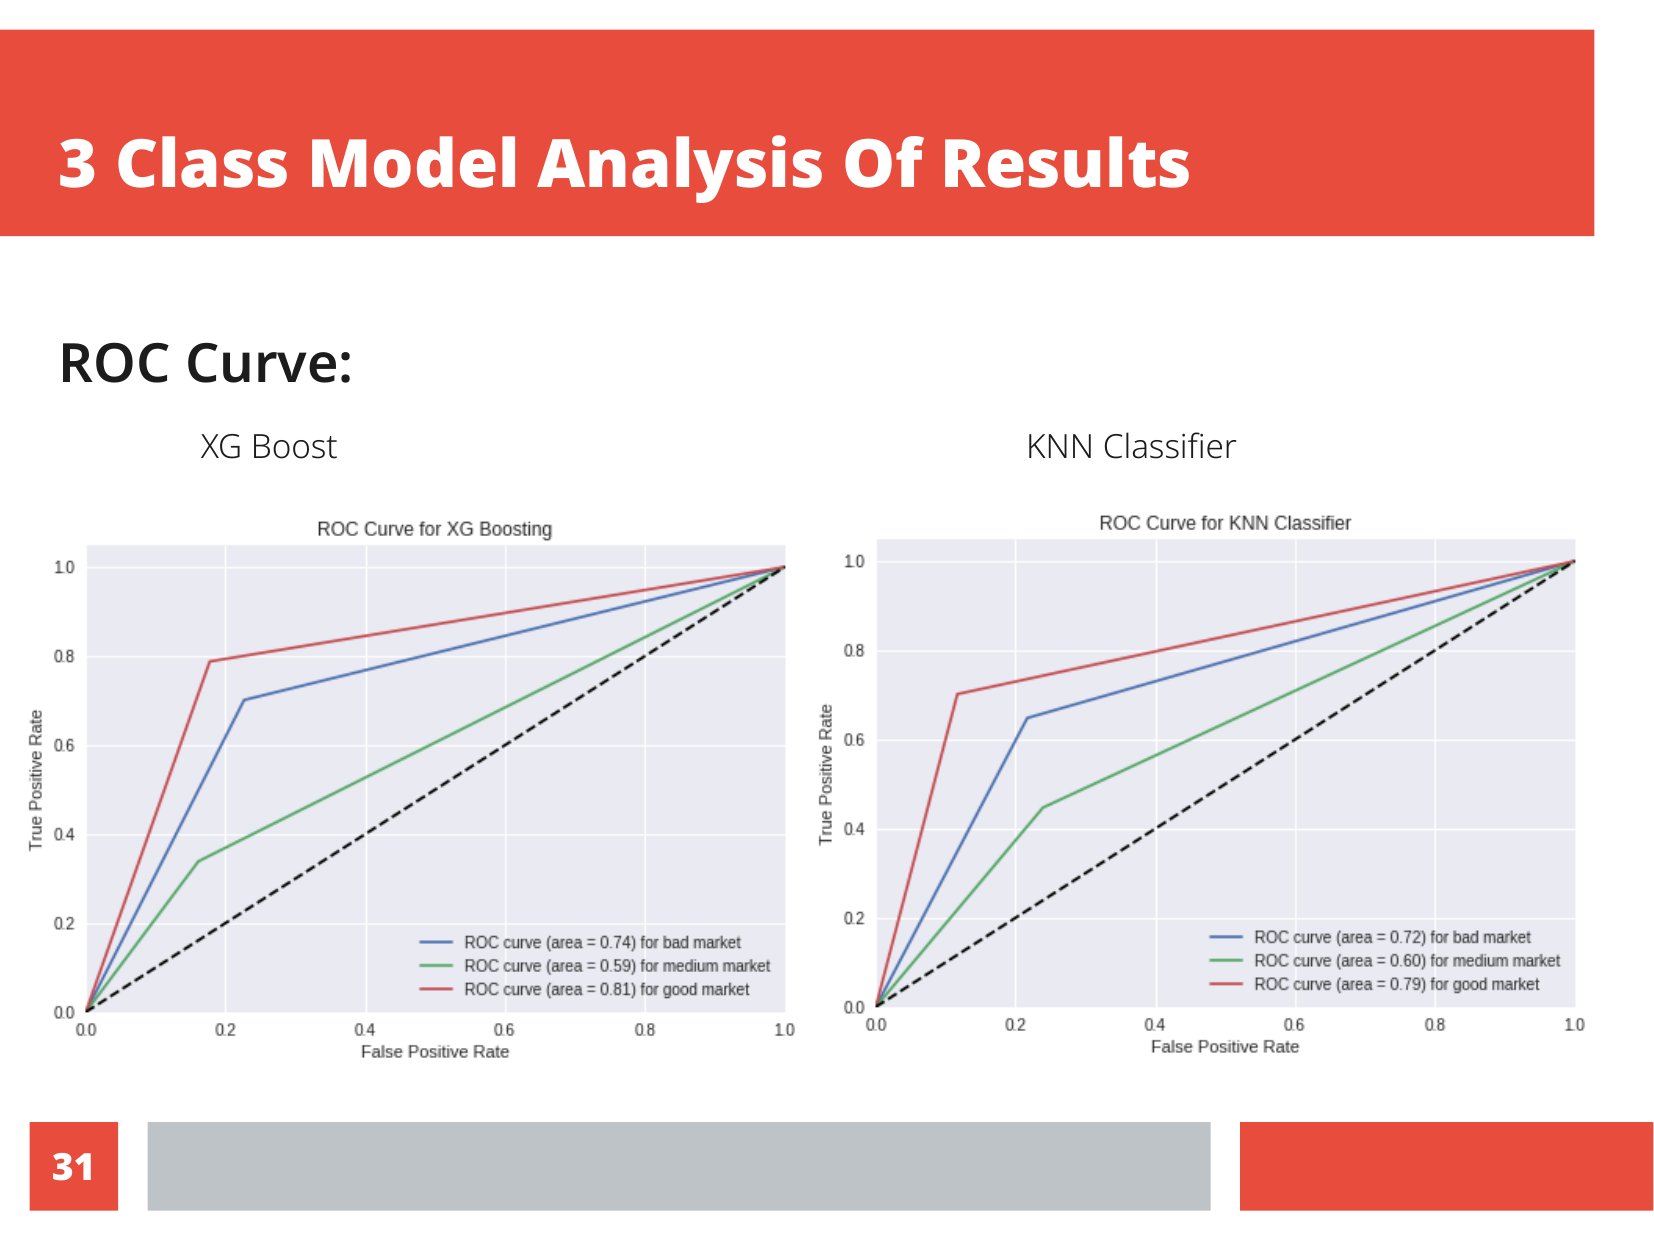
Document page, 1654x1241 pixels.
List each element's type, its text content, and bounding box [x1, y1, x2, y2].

picture [810, 505, 1596, 1067]
title 3 Class Model Analysis Of Results [59, 59, 1595, 207]
picture [20, 511, 806, 1073]
list ROC Curve: XG Boost KNN Classifier [59, 324, 1565, 1093]
